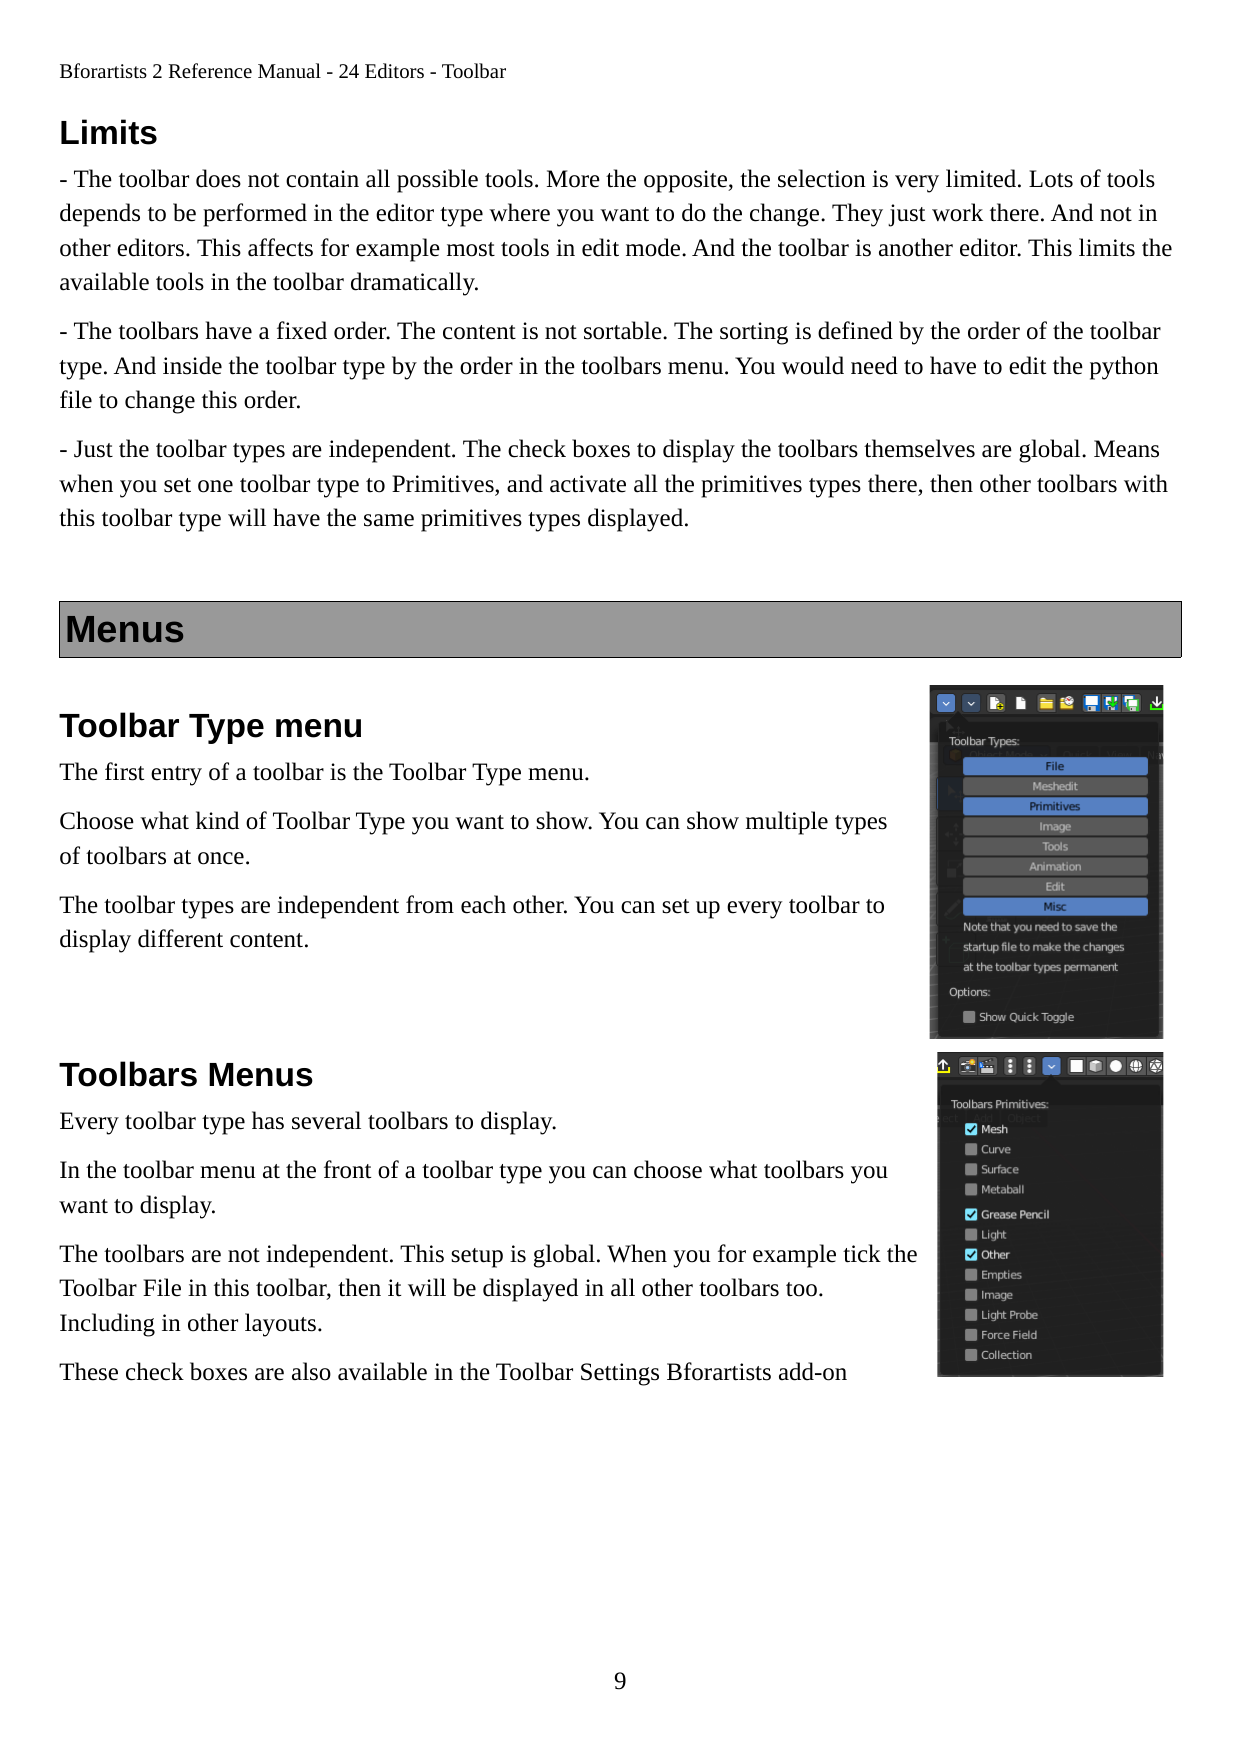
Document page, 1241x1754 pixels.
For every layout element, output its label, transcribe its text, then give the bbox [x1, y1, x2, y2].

picture [929, 685, 1164, 1039]
subtitle [1164, 1055, 1181, 1094]
text The toolbar types are independent from each other. You can set up every toolbar to display different content. [59, 890, 929, 953]
text These check boxes are also available in the Toolbar Settings Bforartists add-on [59, 1357, 1181, 1386]
text In the toolbar menu at the front of a toolbar type you can choose what toolbars you want to display. [59, 1155, 937, 1219]
text - Just the toolbar types are independent. The check boxes to display the toolbars themselves are global. Means when you set one toolbar type to Primitives, and activate all the primitives types there, then other toolbars with this toolbar type will have the same primitives types displayed. [59, 434, 1181, 532]
text Choose what kind of Toolbar Type you want to show. You can show multiple types of toolbars at once. [59, 806, 929, 870]
subtitle [1164, 706, 1181, 745]
text Every toolbar type has several toolbars to display. [59, 1106, 937, 1135]
subtitle Toolbars Menus [59, 1055, 937, 1094]
picture [937, 1052, 1164, 1377]
text The toolbars are not independent. This setup is global. When you for example tick the Toolbar File in this toolbar, then it will be displayed in all other toolbars too. Including in other layouts. [59, 1239, 937, 1337]
subtitle Limits [59, 113, 1181, 151]
text The first entry of a toolbar is the Toolbar Type menu. [59, 757, 929, 786]
table_header Menus [60, 602, 1181, 657]
subtitle Toolbar Type menu [59, 706, 929, 745]
text - The toolbar does not contain all possible tools. More the opposite, the selection is very limited. Lots of tools depends to be performed in the editor type where you want to do the change. They just work there. And not in other editors. This affects for example most tools in edit mode. And the toolbar is another editor. This limits the available tools in the toolbar dramatically. [59, 164, 1181, 296]
text - The toolbars have a fixed order. The content is not sortable. The sorting is defined by the order of the toolbar type. And inside the toolbar type by the order in the toolbars menu. You would need to have to edit the python file to change this order. [59, 316, 1181, 414]
